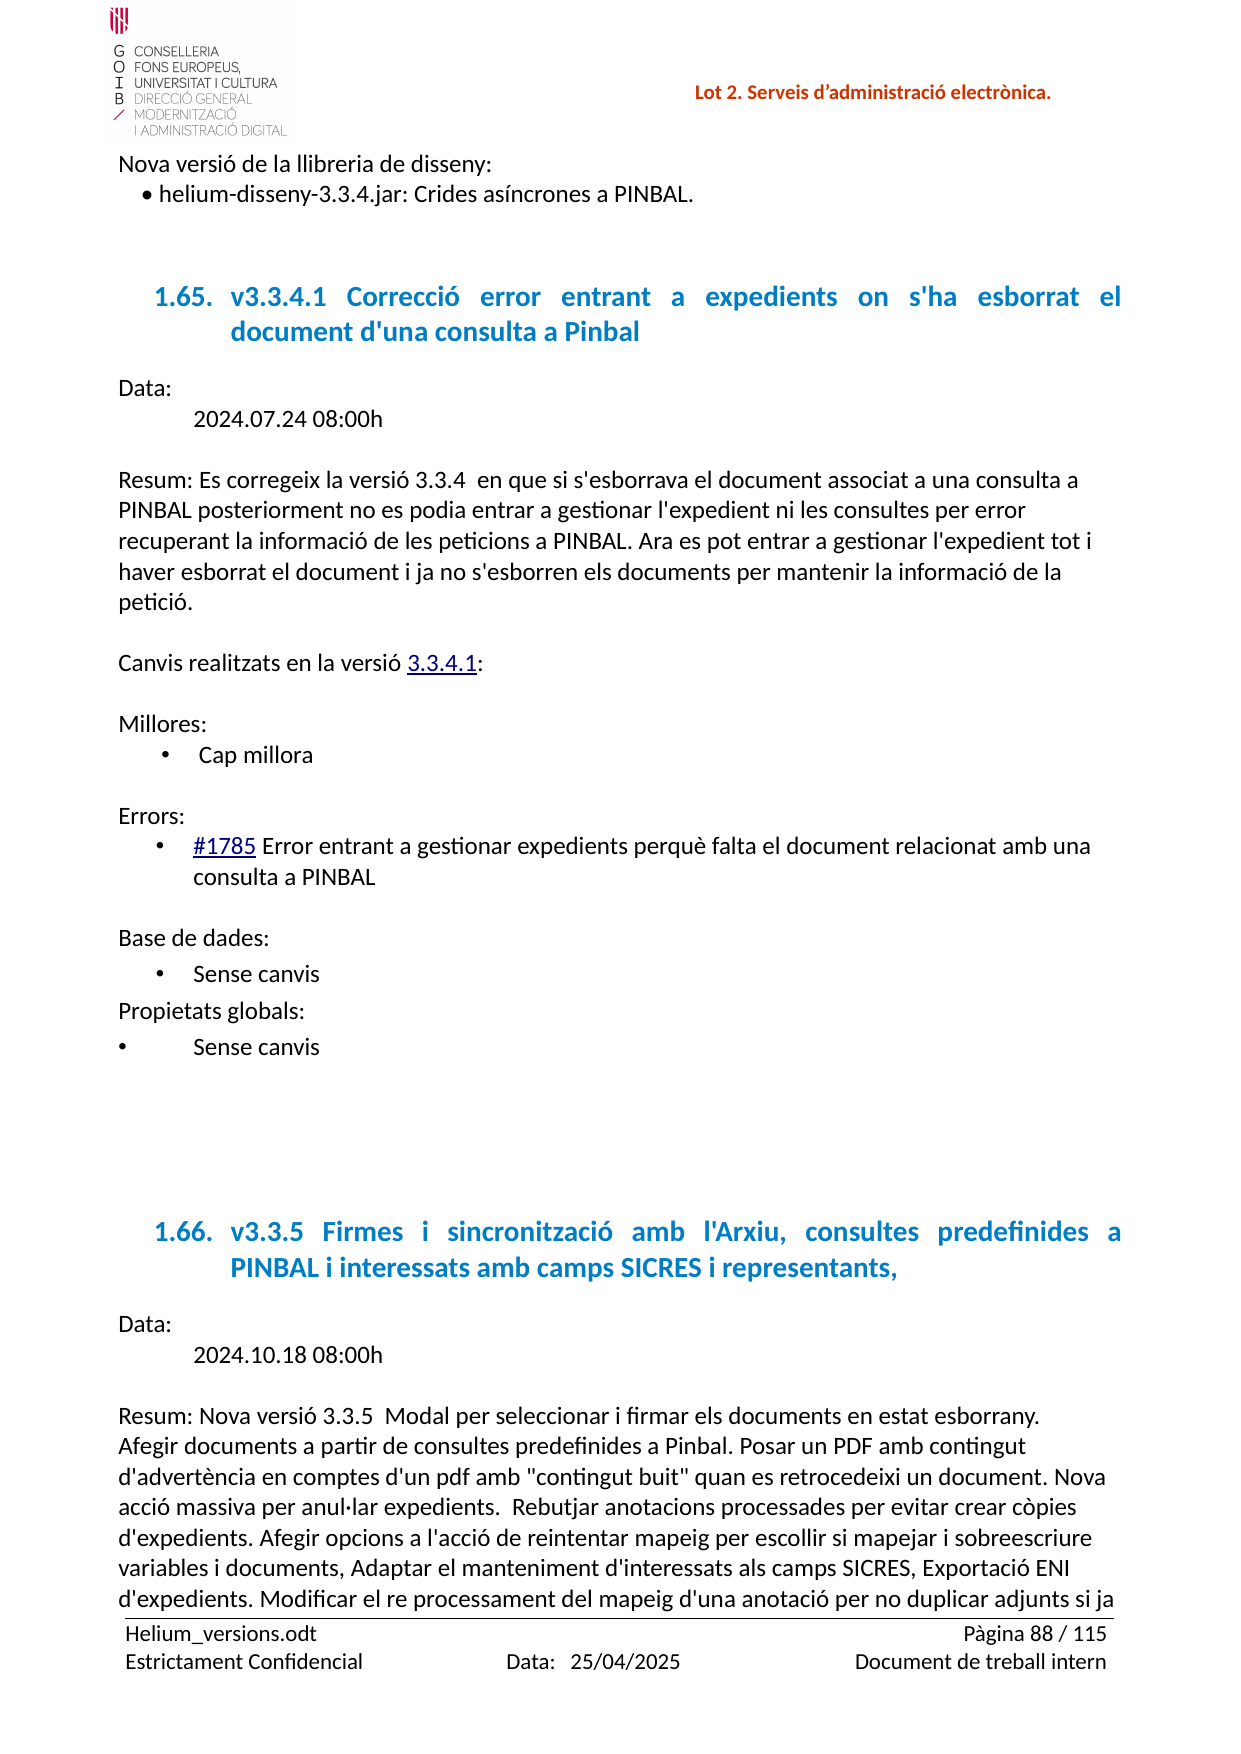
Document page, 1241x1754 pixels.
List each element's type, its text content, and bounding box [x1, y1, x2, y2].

text Propietats globals: [118, 995, 1122, 1025]
text Resum: Es corregeix la versió 3.3.4 en que si s'esborrava el document associat a una consulta a PINBAL posteriorment no es podia entrar a gestionar l'expedient ni les consultes per error recuperant la informació de les peticions a PINBAL. Ara es pot entrar a gestionar l'expedient tot i haver esborrat el document i ja no s'esborren els documents per mantenir la informació de la petició. [118, 464, 1122, 617]
text 2024.10.18 08:00h [118, 1339, 1122, 1369]
subtitle v3.3.4.1 Correcció error entrant a expedients on s'ha esborrat el document d'una consulta a Pinbal [153, 278, 1122, 349]
subtitle v3.3.5 Firmes i sincronització amb l'Arxiu, consultes predefinides a PINBAL i interessats amb camps SICRES i representants, [153, 1213, 1122, 1285]
text Data: [118, 373, 1122, 403]
text Millores: [118, 708, 1122, 739]
text Resum: Nova versió 3.3.5 Modal per seleccionar i firmar els documents en estat esborrany. Afegir documents a partir de consultes predefinides a Pinbal. Posar un PDF amb contingut d'advertència en comptes d'un pdf amb "contingut buit" quan es retrocedeixi un document. Nova acció massiva per anul·lar expedients. Rebutjar anotacions processades per evitar crear còpies d'expedients. Afegir opcions a l'acció de reintentar mapeig per escollir si mapejar i sobreescriure variables i documents, Adaptar el manteniment d'interessats als camps SICRES, Exportació ENI d'expedients. Modificar el re processament del mapeig d'una anotació per no duplicar adjunts si ja [118, 1400, 1122, 1614]
text Nova versió de la llibreria de disseny: • helium-disseny-3.3.4.jar: Crides asíncrones a PINBAL. [118, 148, 1122, 209]
text 2024.07.24 08:00h [118, 403, 1122, 434]
picture [100, 0, 297, 144]
list Cap millora [161, 739, 1122, 769]
text Base de dades: [118, 922, 1122, 952]
text Canvis realitzats en la versió 3.3.4.1: [118, 647, 1122, 678]
list Sense canvis [118, 1031, 1122, 1062]
text Errors: [118, 800, 1122, 830]
list Sense canvis [156, 958, 1122, 989]
list #1785 Error entrant a gestionar expedients perquè falta el document relacionat amb una consulta a PINBAL [156, 830, 1122, 891]
text Data: [118, 1308, 1122, 1339]
